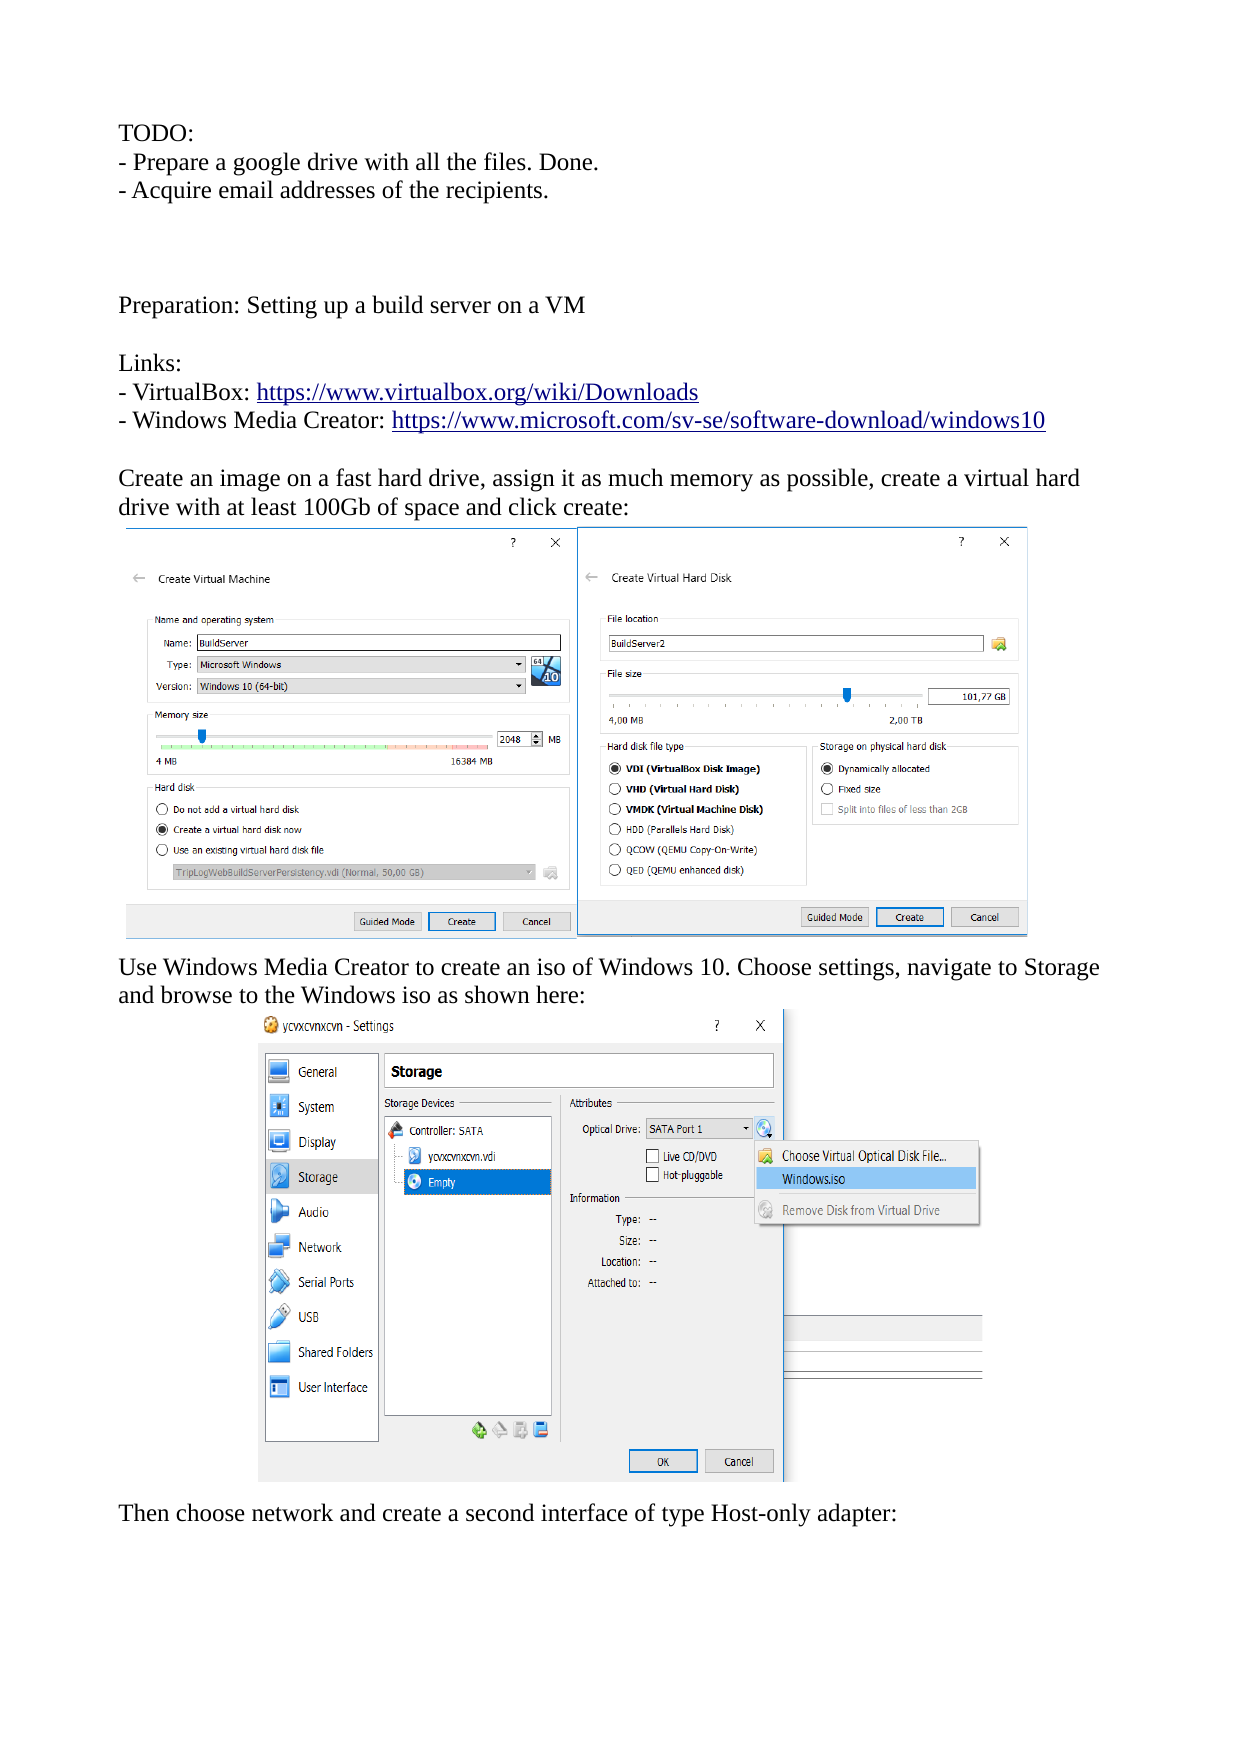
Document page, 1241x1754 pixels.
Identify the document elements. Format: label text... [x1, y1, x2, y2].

text Use Windows Media Creator to create an iso of Windows 10. Choose settings, navigate to Storage and browse to the Windows iso as shown here: [118, 952, 1122, 1009]
text - VirtualBox: https://www.virtualbox.org/wiki/Downloads [118, 377, 1122, 406]
text - Prepare a google drive with all the files. Done. [118, 147, 1122, 176]
text Then choose network and create a second interface of type Host-only adapter: [118, 1498, 1122, 1527]
text - Windows Media Creator: https://www.microsoft.com/sv-se/software-download/windows10 [118, 406, 1122, 434]
text TODO: [118, 118, 1122, 147]
text - Acquire email addresses of the recipients. [118, 176, 1122, 204]
picture [258, 1009, 983, 1482]
text Links: [118, 348, 1122, 377]
picture [126, 526, 1028, 939]
text Create an image on a fast hard drive, assign it as much memory as possible, create a virtual hard drive with at least 100Gb of space and click create: [118, 463, 1122, 521]
text Preparation: Setting up a build server on a VM [118, 291, 1122, 319]
